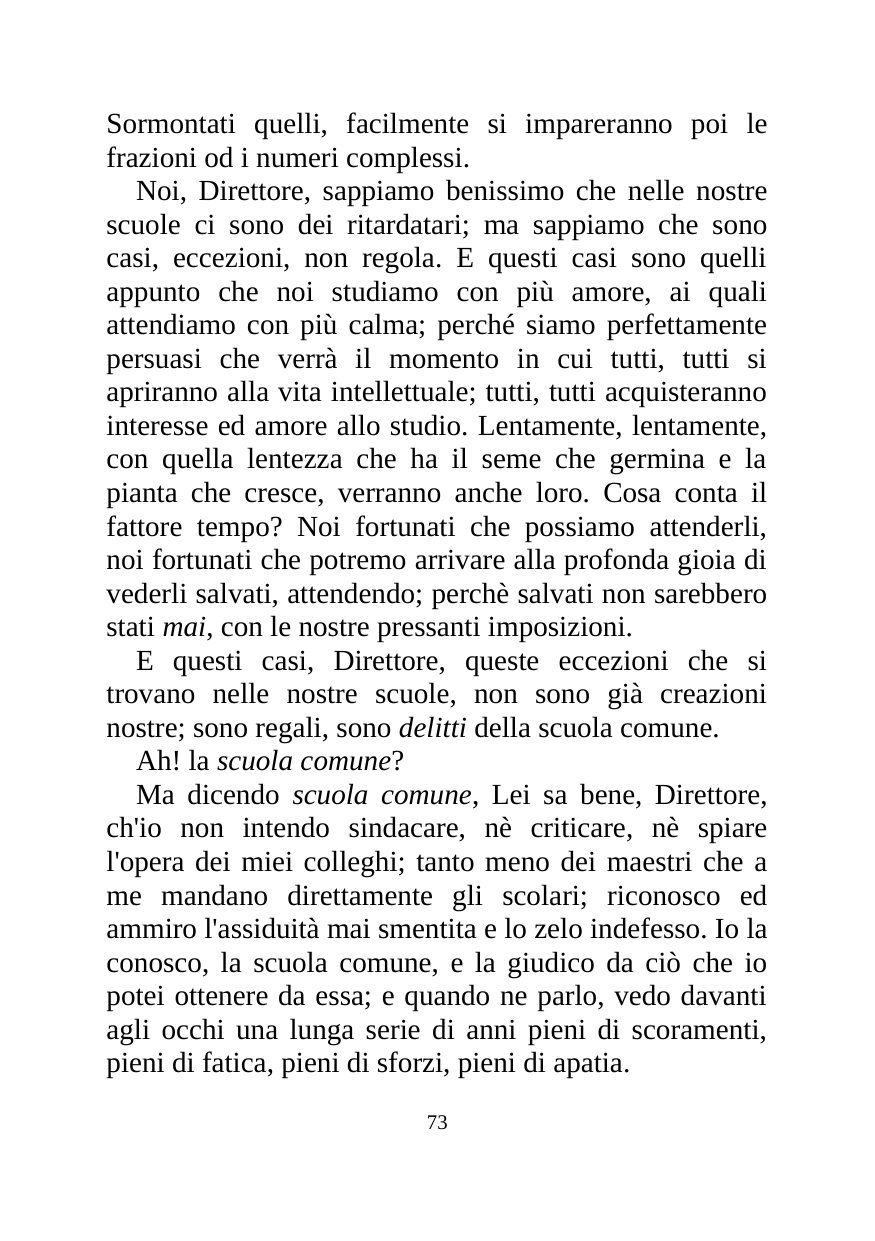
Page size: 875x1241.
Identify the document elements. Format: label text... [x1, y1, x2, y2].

text Ah! la scuola comune? [106, 743, 768, 777]
text Sormontati quelli, facilmente si impareranno poi le frazioni od i numeri complessi. [106, 106, 768, 173]
text E questi casi, Direttore, queste eccezioni che si trovano nelle nostre scuole, non sono già creazioni nostre; sono regali, sono delitti della scuola comune. [106, 643, 768, 743]
text Ma dicendo scuola comune, Lei sa bene, Direttore, ch'io non intendo sindacare, nè criticare, nè spiare l'opera dei miei colleghi; tanto meno dei maestri che a me mandano direttamente gli scolari; riconosco ed ammiro l'assiduità mai smentita e lo zelo indefesso. Io la conosco, la scuola comune, e la giudico da ciò che io potei ottenere da essa; e quando ne parlo, vedo davanti agli occhi una lunga serie di anni pieni di scoramenti, pieni di fatica, pieni di sforzi, pieni di apatia. [106, 777, 768, 1079]
text Noi, Direttore, sappiamo benissimo che nelle nostre scuole ci sono dei ritardatari; ma sappiamo che sono casi, eccezioni, non regola. E questi casi sono quelli appunto che noi studiamo con più amore, ai quali attendiamo con più calma; perché siamo perfettamente persuasi che verrà il momento in cui tutti, tutti si apriranno alla vita intellettuale; tutti, tutti acquisteranno interesse ed amore allo studio. Lentamente, lentamente, con quella lentezza che ha il seme che germina e la pianta che cresce, verranno anche loro. Cosa conta il fattore tempo? Noi fortunati che possiamo attenderli, noi fortunati che potremo arrivare alla profonda gioia di vederli salvati, attendendo; perchè salvati non sarebbero stati mai, con le nostre pressanti imposizioni. [106, 173, 768, 643]
